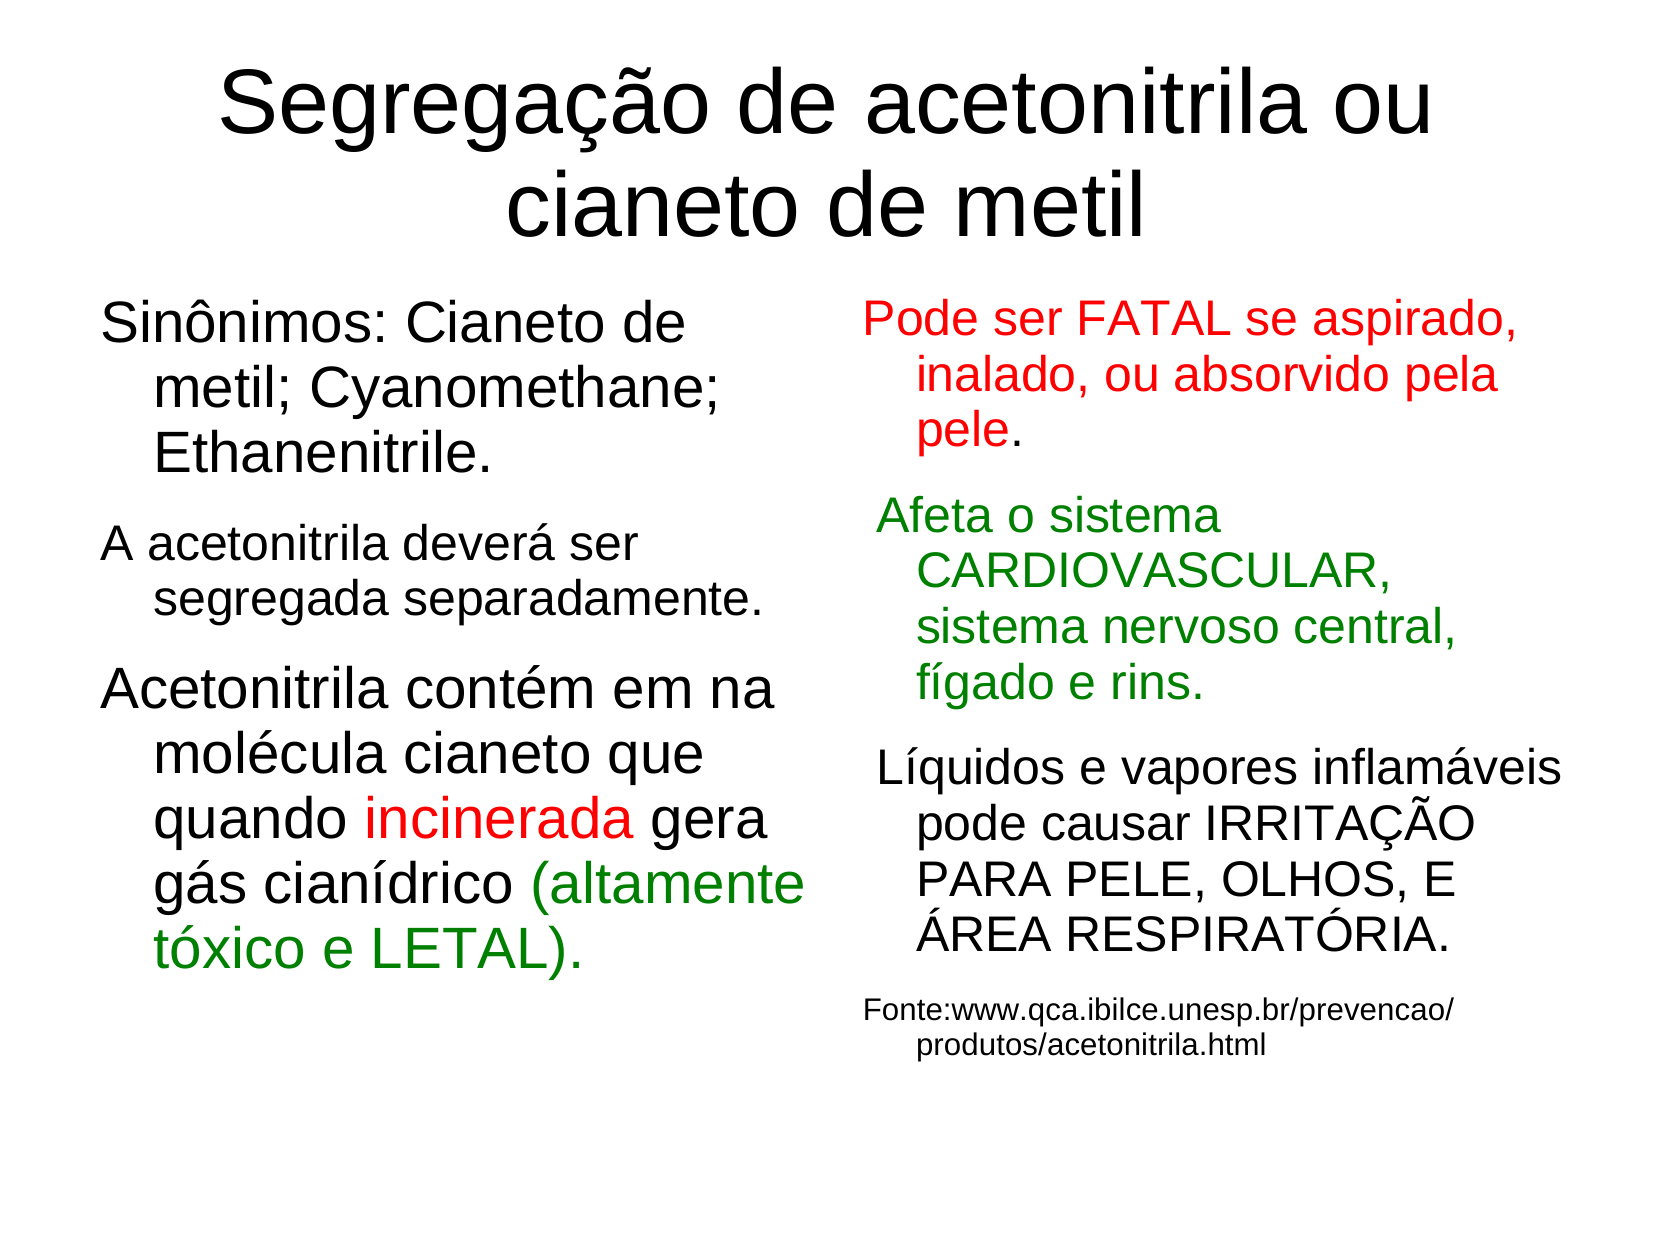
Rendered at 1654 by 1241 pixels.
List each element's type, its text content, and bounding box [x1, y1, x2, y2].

list Pode ser FATAL se aspirado, inalado, ou absorvido pela pele. Afeta o sistema CARDIOVASCULAR, sistema nervoso central, fígado e rins. Líquidos e vapores inflamáveis pode causar IRRITAÇÃO PARA PELE, OLHOS, E ÁREA RESPIRATÓRIA. Fonte:www.qca.ibilce.unesp.br/prevencao/produtos/acetonitrila.html [845, 290, 1572, 1118]
list Sinônimos: Cianeto de metil; Cyanomethane; Ethanenitrile. A acetonitrila deverá ser segregada separadamente. Acetonitrila contém em na molécula cianeto que quando incinerada gera gás cianídrico (altamente tóxico e LETAL). [82, 290, 809, 1109]
title Segregação de acetonitrila ou cianeto de metil [82, 49, 1571, 257]
